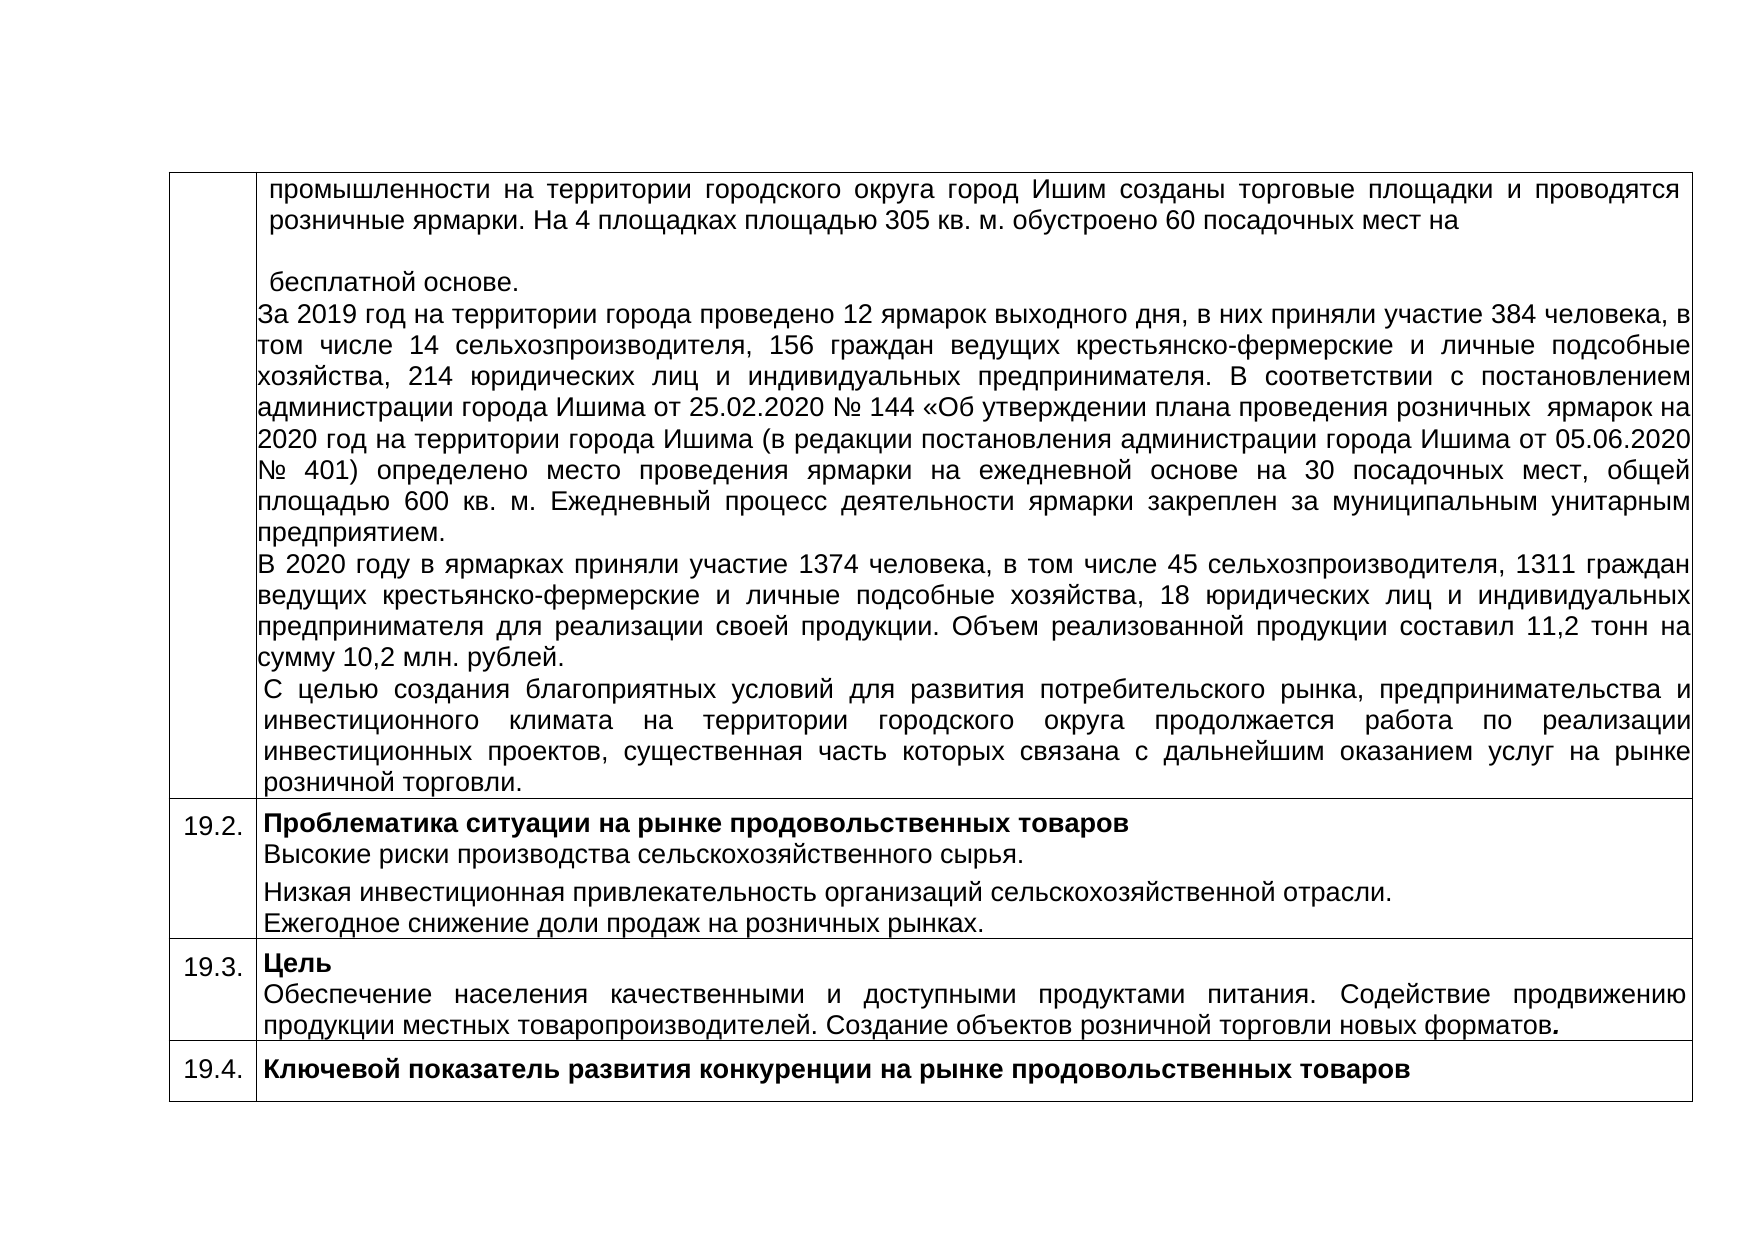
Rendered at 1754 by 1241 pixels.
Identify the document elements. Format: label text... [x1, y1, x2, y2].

table_cell 19.4. [170, 1041, 256, 1101]
table_cell 19.2. [170, 799, 256, 938]
table_cell Ключевой показатель развития конкуренции на рынке продовольственных товаров [257, 1041, 1692, 1101]
table_cell Проблематика ситуации на рынке продовольственных товаров Высокие риски производства сельскохозяйственного сырья. Низкая инвестиционная привлекательность организаций сельскохозяйственной отрасли. Ежегодное снижение доли продаж на розничных рынках. [257, 799, 1692, 938]
table_cell Цель Обеспечение населения качественными и доступными продуктами питания. Содействие продвижению продукции местных товаропроизводителей. Создание объектов розничной торговли новых форматов. [257, 939, 1692, 1040]
table_cell 19.3. [170, 939, 256, 1040]
table_cell промышленности на территории городского округа город Ишим созданы торговые площадки и проводятся розничные ярмарки. На 4 площадках площадью 305 кв. м. обустроено 60 посадочных мест на бесплатной основе. За 2019 год на территории города проведено 12 ярмарок выходного дня, в них приняли участие 384 человека, в том числе 14 сельхозпроизводителя, 156 граждан ведущих крестьянско-фермерские и личные подсобные хозяйства, 214 юридических лиц и индивидуальных предпринимателя. В соответствии с постановлением администрации города Ишима от 25.02.2020 № 144 «Об утверждении плана проведения розничных ярмарок на 2020 год на территории города Ишима (в редакции постановления администрации города Ишима от 05.06.2020 № 401) определено место проведения ярмарки на ежедневной основе на 30 посадочных мест, общей площадью 600 кв. м. Ежедневный процесс деятельности ярмарки закреплен за муниципальным унитарным предприятием. В 2020 году в ярмарках приняли участие 1374 человека, в том числе 45 сельхозпроизводителя, 1311 граждан ведущих крестьянско-фермерские и личные подсобные хозяйства, 18 юридических лиц и индивидуальных предпринимателя для реализации своей продукции. Объем реализованной продукции составил 11,2 тонн на сумму 10,2 млн. рублей. С целью создания благоприятных условий для развития потребительского рынка, предпринимательства и инвестиционного климата на территории городского округа продолжается работа по реализации инвестиционных проектов, существенная часть которых связана с дальнейшим оказанием услуг на рынке розничной торговли. [257, 173, 1692, 798]
table_cell [170, 173, 256, 798]
